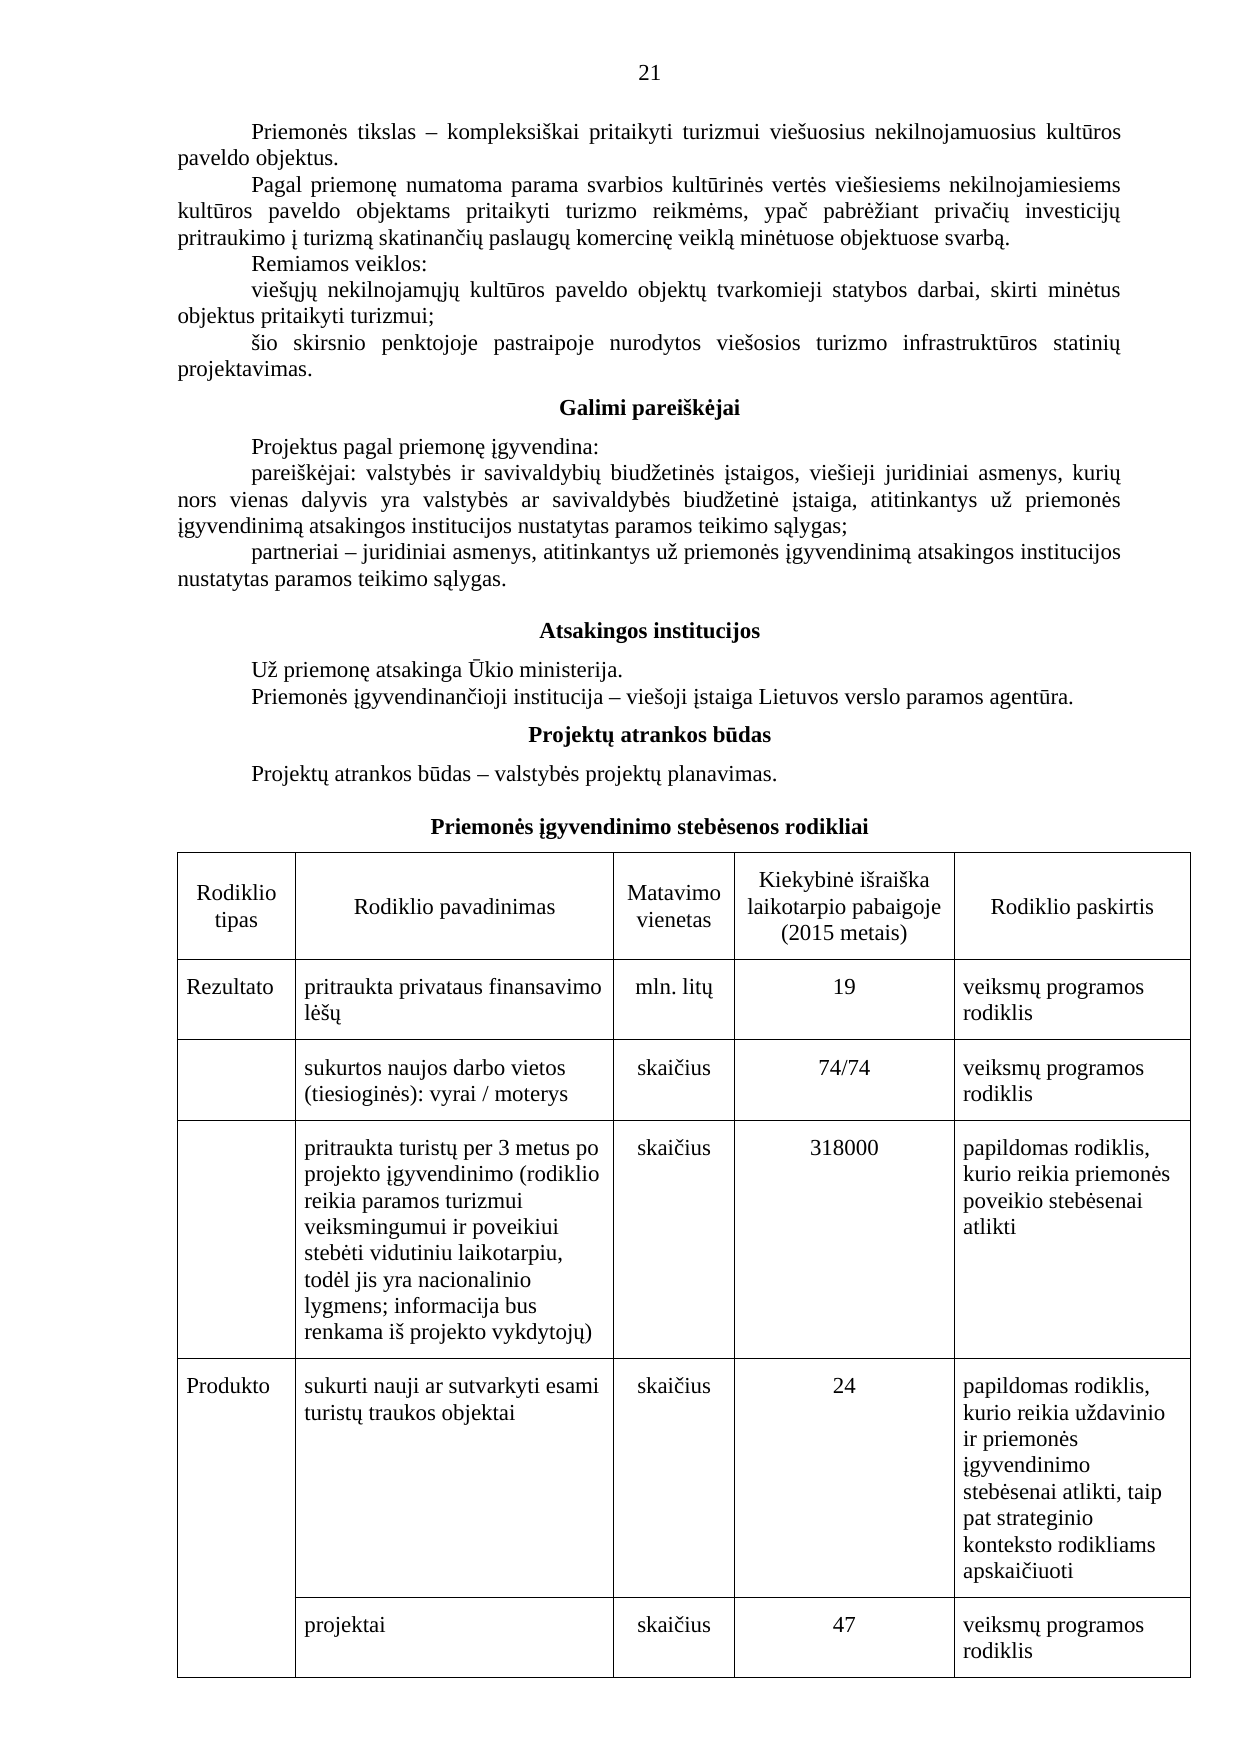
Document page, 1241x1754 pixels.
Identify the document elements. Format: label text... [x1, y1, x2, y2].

table_header Rodiklio pavadinimas [296, 853, 613, 959]
table_cell skaičius [614, 1121, 734, 1358]
table_cell veiksmų programos rodiklis [955, 1040, 1190, 1119]
table_cell pritraukta privataus finansavimo lėšų [296, 960, 613, 1039]
table_header Rodiklio tipas [178, 853, 295, 959]
table_header Matavimo vienetas [614, 853, 734, 959]
table_cell papildomas rodiklis, kurio reikia priemonės poveikio stebėsenai atlikti [955, 1121, 1190, 1358]
table_cell sukurti nauji ar sutvarkyti esami turistų traukos objektai [296, 1359, 613, 1597]
table_cell [178, 1121, 295, 1358]
table_cell papildomas rodiklis, kurio reikia uždavinio ir priemonės įgyvendinimo stebėsenai atlikti, taip pat strateginio konteksto rodikliams apskaičiuoti [955, 1359, 1190, 1597]
text Remiamos veiklos: [177, 250, 1122, 276]
text Priemonės įgyvendinančioji institucija – viešoji įstaiga Lietuvos verslo paramos agentūra. [177, 683, 1122, 709]
text Projektų atrankos būdas [177, 722, 1122, 748]
table_cell [178, 1040, 295, 1119]
text Už priemonę atsakinga Ūkio ministerija. [177, 656, 1122, 683]
table_cell 24 [735, 1359, 954, 1597]
text Pagal priemonę numatoma parama svarbios kultūrinės vertės viešiesiems nekilnojamiesiems kultūros paveldo objektams pritaikyti turizmo reikmėms, ypač pabrėžiant privačių investicijų pritraukimo į turizmą skatinančių paslaugų komercinę veiklą minėtuose objektuose svarbą. [177, 171, 1122, 250]
table_cell Rezultato [178, 960, 295, 1039]
table_cell veiksmų programos rodiklis [955, 1598, 1190, 1677]
text Priemonės tikslas – kompleksiškai pritaikyti turizmui viešuosius nekilnojamuosius kultūros paveldo objektus. [177, 118, 1122, 171]
text šio skirsnio penktojoje pastraipoje nurodytos viešosios turizmo infrastruktūros statinių projektavimas. [177, 329, 1122, 382]
table_header Kiekybinė išraiška laikotarpio pabaigoje (2015 metais) [735, 853, 954, 959]
table_cell Produkto [178, 1359, 295, 1677]
table_cell skaičius [614, 1359, 734, 1597]
text viešųjų nekilnojamųjų kultūros paveldo objektų tvarkomieji statybos darbai, skirti minėtus objektus pritaikyti turizmui; [177, 276, 1122, 329]
table_cell skaičius [614, 1040, 734, 1119]
text Galimi pareiškėjai [177, 394, 1122, 421]
table_cell mln. litų [614, 960, 734, 1039]
table_cell 318000 [735, 1121, 954, 1358]
text partneriai – juridiniai asmenys, atitinkantys už priemonės įgyvendinimą atsakingos institucijos nustatytas paramos teikimo sąlygas. [177, 538, 1122, 591]
text Projektus pagal priemonę įgyvendina: [177, 433, 1122, 459]
table_cell 19 [735, 960, 954, 1039]
table_cell veiksmų programos rodiklis [955, 960, 1190, 1039]
table_cell 74/74 [735, 1040, 954, 1119]
table_cell projektai [296, 1598, 613, 1677]
table_cell 47 [735, 1598, 954, 1677]
text Atsakingos institucijos [177, 617, 1122, 644]
table_header Rodiklio paskirtis [955, 853, 1190, 959]
table_cell skaičius [614, 1598, 734, 1677]
table_cell pritraukta turistų per 3 metus po projekto įgyvendinimo (rodiklio reikia paramos turizmui veiksmingumui ir poveikiui stebėti vidutiniu laikotarpiu, todėl jis yra nacionalinio lygmens; informacija bus renkama iš projekto vykdytojų) [296, 1121, 613, 1358]
text Projektų atrankos būdas – valstybės projektų planavimas. [177, 760, 1122, 787]
table_cell sukurtos naujos darbo vietos (tiesioginės): vyrai / moterys [296, 1040, 613, 1119]
text Priemonės įgyvendinimo stebėsenos rodikliai [177, 813, 1122, 839]
text pareiškėjai: valstybės ir savivaldybių biudžetinės įstaigos, viešieji juridiniai asmenys, kurių nors vienas dalyvis yra valstybės ar savivaldybės biudžetinė įstaiga, atitinkantys už priemonės įgyvendinimą atsakingos institucijos nustatytas paramos teikimo sąlygas; [177, 459, 1122, 538]
